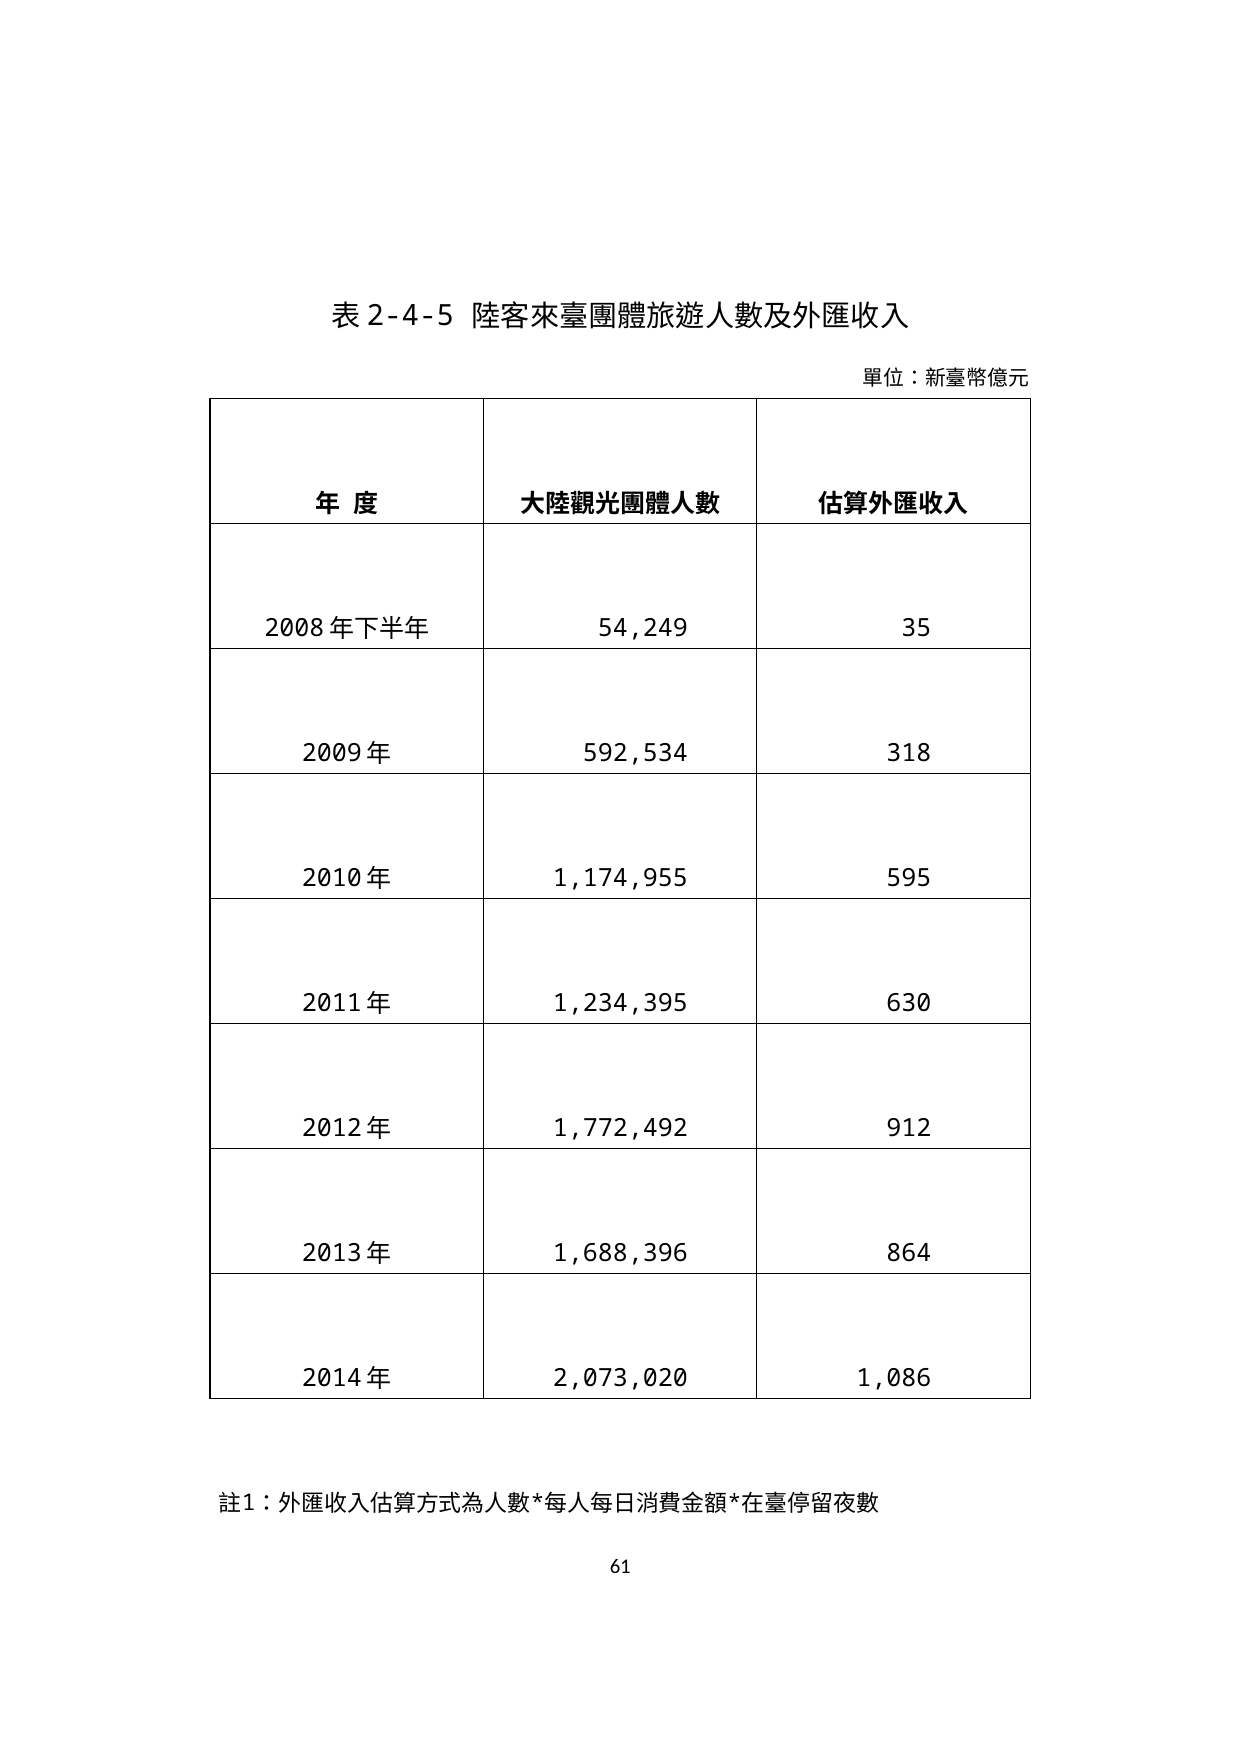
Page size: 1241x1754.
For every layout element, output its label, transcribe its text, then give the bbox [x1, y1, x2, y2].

table_cell 630 [757, 899, 1030, 1022]
table_cell 2008年下半年 [211, 524, 483, 647]
table_cell 1,688,396 [484, 1149, 756, 1272]
text 表2-4-5 陸客來臺團體旅遊人數及外匯收入 [187, 272, 1053, 335]
table_cell 2012年 [211, 1024, 483, 1147]
table_cell 595 [757, 774, 1030, 897]
table_cell 2,073,020 [484, 1274, 756, 1397]
table_header 年 度 [211, 399, 483, 522]
table_header 估算外匯收入 [757, 399, 1030, 522]
table_cell 2013年 [211, 1149, 483, 1272]
table_cell 1,234,395 [484, 899, 756, 1022]
table_cell 318 [757, 649, 1030, 772]
table_cell 1,086 [757, 1274, 1030, 1397]
table_cell 1,772,492 [484, 1024, 756, 1147]
table_header 大陸觀光團體人數 [484, 399, 756, 522]
table_cell 592,534 [484, 649, 756, 772]
table_cell 54,249 [484, 524, 756, 647]
text 單位：新臺幣億元 [187, 335, 1029, 397]
table_cell 912 [757, 1024, 1030, 1147]
table_cell 2014年 [211, 1274, 483, 1397]
table_cell 35 [757, 524, 1030, 647]
table_cell 2010年 [211, 774, 483, 897]
table_cell 864 [757, 1149, 1030, 1272]
table_cell 2009年 [211, 649, 483, 772]
table_cell 1,174,955 [484, 774, 756, 897]
text 註1：外匯收入估算方式為人數*每人每日消費金額*在臺停留夜數 [219, 1460, 1053, 1522]
table_cell 2011年 [211, 899, 483, 1022]
